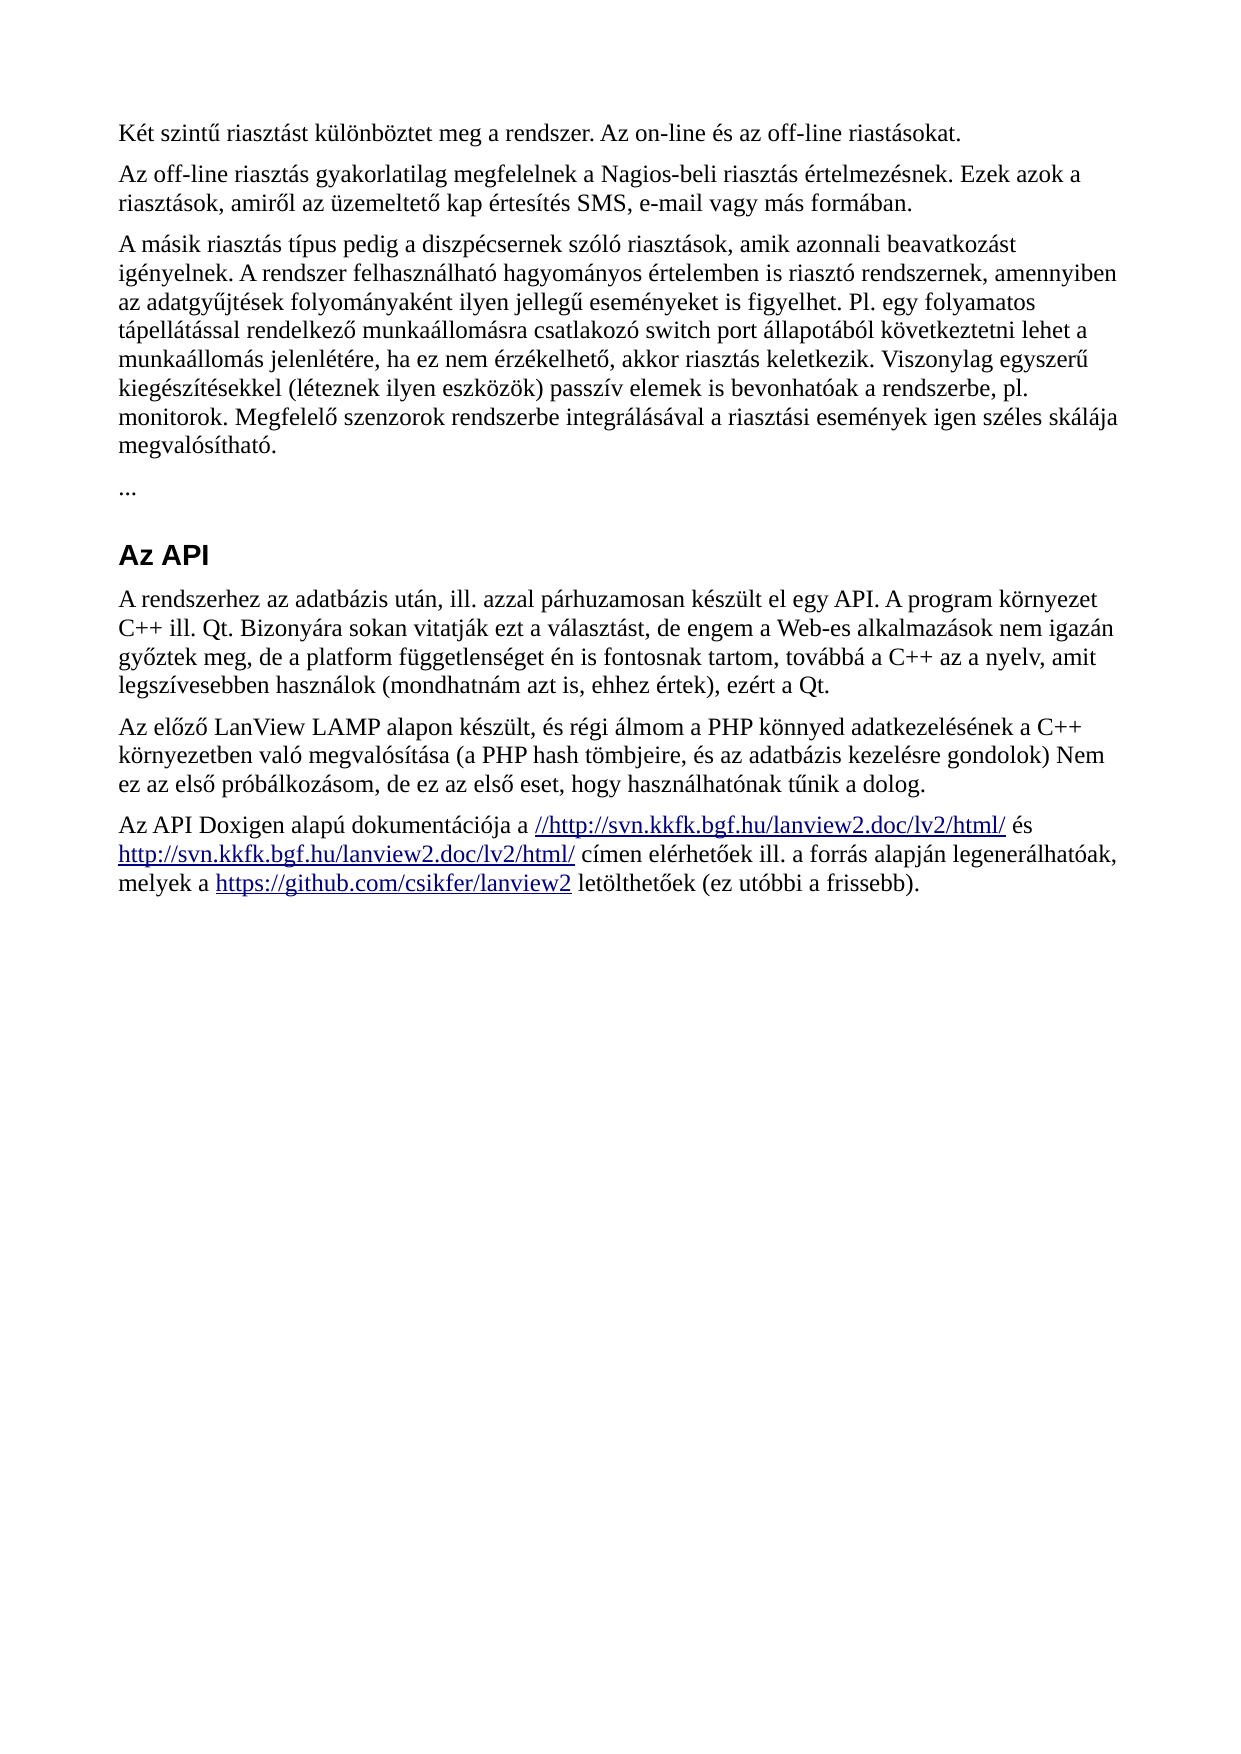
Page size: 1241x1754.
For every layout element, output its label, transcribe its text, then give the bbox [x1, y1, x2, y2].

text A másik riasztás típus pedig a diszpécsernek szóló riasztások, amik azonnali beavatkozást igényelnek. A rendszer felhasználható hagyományos értelemben is riasztó rendszernek, amennyiben az adatgyűjtések folyományaként ilyen jellegű eseményeket is figyelhet. Pl. egy folyamatos tápellátással rendelkező munkaállomásra csatlakozó switch port állapotából következtetni lehet a munkaállomás jelenlétére, ha ez nem érzékelhető, akkor riasztás keletkezik. Viszonylag egyszerű kiegészítésekkel (léteznek ilyen eszközök) passzív elemek is bevonhatóak a rendszerbe, pl. monitorok. Megfelelő szenzorok rendszerbe integrálásával a riasztási események igen széles skálája megvalósítható. [118, 229, 1122, 459]
text Az API Doxigen alapú dokumentációja a //http://svn.kkfk.bgf.hu/lanview2.doc/lv2/html/ és http://svn.kkfk.bgf.hu/lanview2.doc/lv2/html/ címen elérhetőek ill. a forrás alapján legenerálhatóak, melyek a https://github.com/csikfer/lanview2 letölthetőek (ez utóbbi a frissebb). [118, 810, 1122, 897]
text Az előző LanView LAMP alapon készült, és régi álmom a PHP könnyed adatkezelésének a C++ környezetben való megvalósítása (a PHP hash tömbjeire, és az adatbázis kezelésre gondolok) Nem ez az első próbálkozásom, de ez az első eset, hogy használhatónak tűnik a dolog. [118, 712, 1122, 798]
text Két szintű riasztást különböztet meg a rendszer. Az on-line és az off-line riastásokat. [118, 118, 1122, 147]
text A rendszerhez az adatbázis után, ill. azzal párhuzamosan készült el egy API. A program környezet C++ ill. Qt. Bizonyára sokan vitatják ezt a választást, de engem a Web-es alkalmazások nem igazán győztek meg, de a platform függetlenséget én is fontosnak tartom, továbbá a C++ az a nyelv, amit legszívesebben használok (mondhatnám azt is, ehhez értek), ezért a Qt. [118, 584, 1122, 699]
text ... [118, 472, 1122, 501]
subtitle Az API [118, 538, 1122, 572]
text Az off-line riasztás gyakorlatilag megfelelnek a Nagios-beli riasztás értelmezésnek. Ezek azok a riasztások, amiről az üzemeltető kap értesítés SMS, e-mail vagy más formában. [118, 159, 1122, 217]
